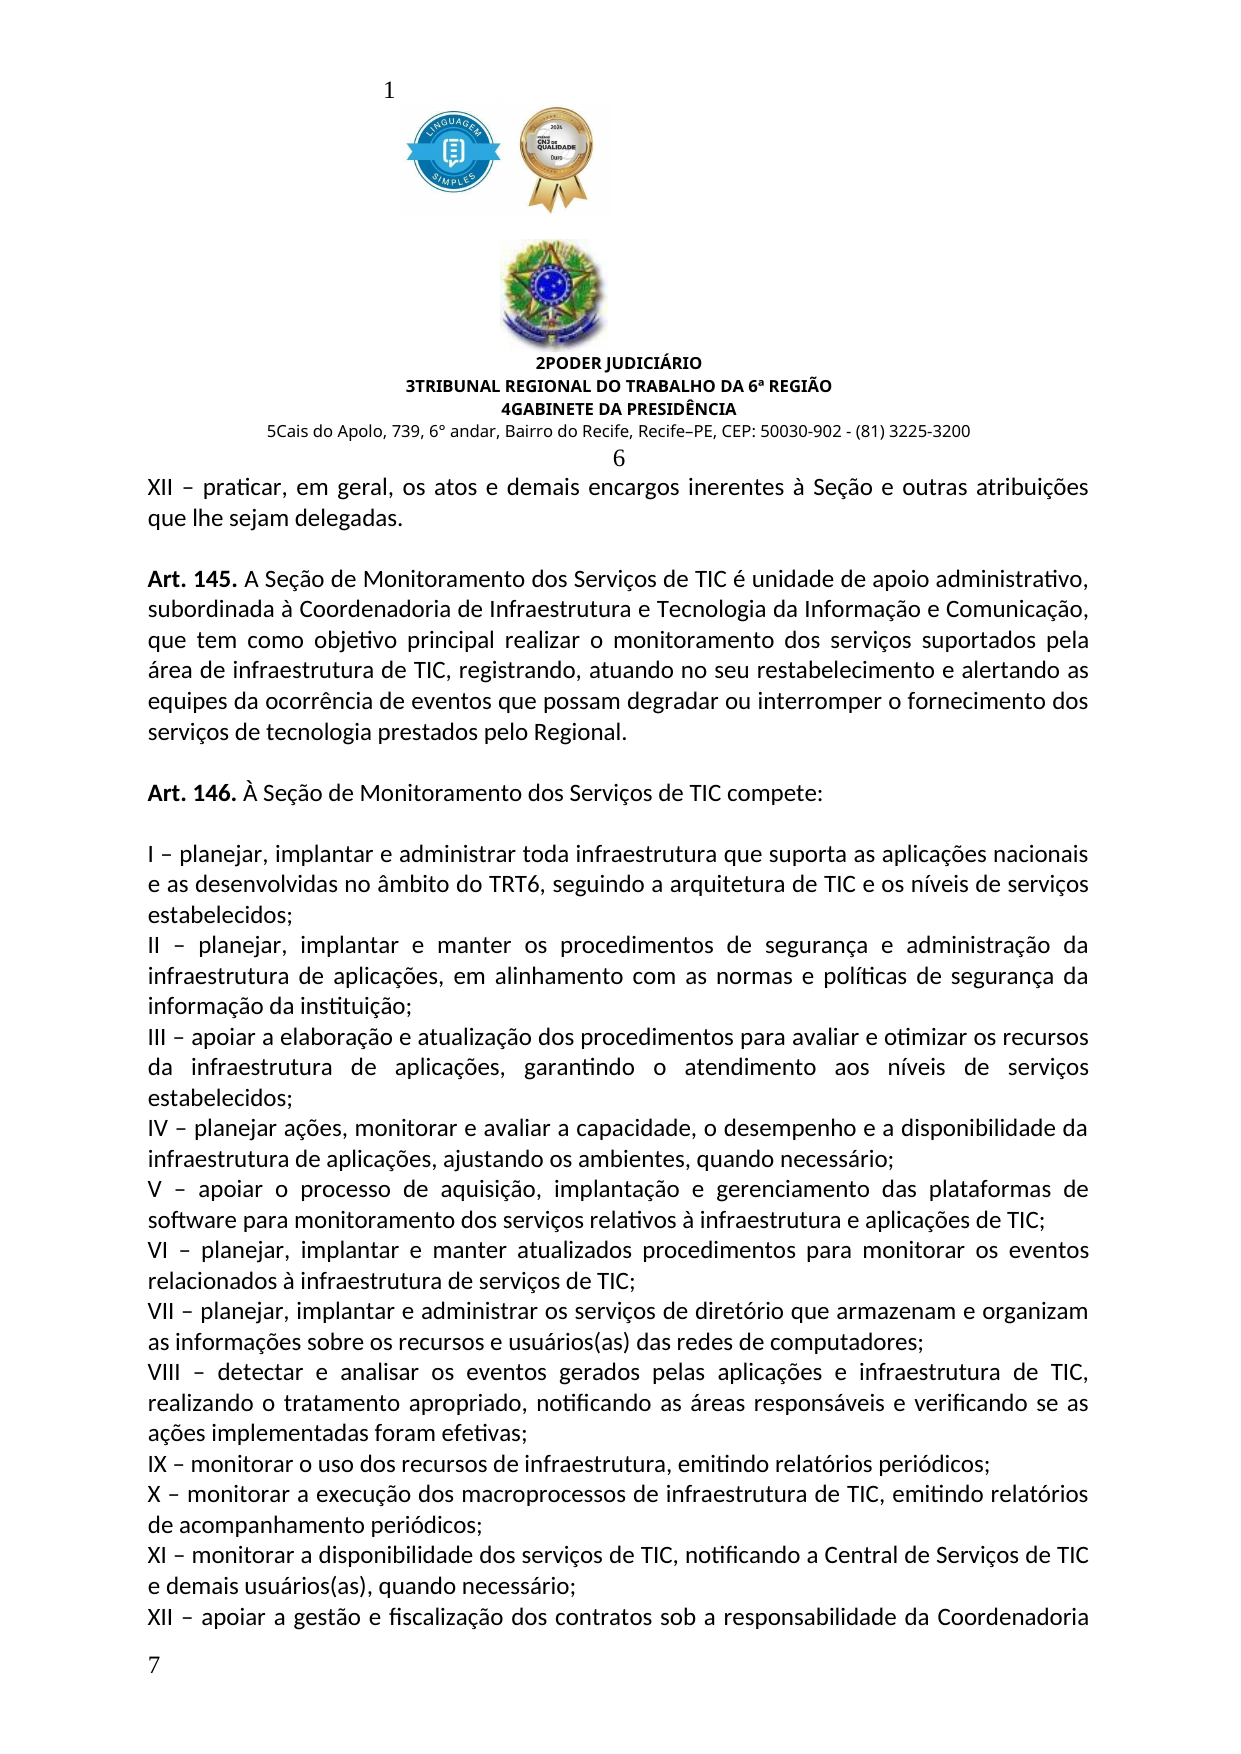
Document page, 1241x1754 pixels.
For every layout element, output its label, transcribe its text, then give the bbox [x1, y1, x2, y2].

text V – apoiar o processo de aquisição, implantação e gerenciamento das plataformas de software para monitoramento dos serviços relativos à infraestrutura e aplicações de TIC; [147, 1173, 1090, 1234]
text Art. 146. À Seção de Monitoramento dos Serviços de TIC compete: [147, 777, 1090, 807]
text IV – planejar ações, monitorar e avaliar a capacidade, o desempenho e a disponibilidade da infraestrutura de aplicações, ajustando os ambientes, quando necessário; [147, 1112, 1090, 1173]
text Art. 145. A Seção de Monitoramento dos Serviços de TIC é unidade de apoio administrativo, subordinada à Coordenadoria de Infraestrutura e Tecnologia da Informação e Comunicação, que tem como objetivo principal realizar o monitoramento dos serviços suportados pela área de infraestrutura de TIC, registrando, atuando no seu restabelecimento e alertando as equipes da ocorrência de eventos que possam degradar ou interromper o fornecimento dos serviços de tecnologia prestados pelo Regional. [147, 563, 1090, 746]
text X – monitorar a execução dos macroprocessos de infraestrutura de TIC, emitindo relatórios de acompanhamento periódicos; [147, 1479, 1090, 1540]
text II – planejar, implantar e manter os procedimentos de segurança e administração da infraestrutura de aplicações, em alinhamento com as normas e políticas de segurança da informação da instituição; [147, 929, 1090, 1021]
text VII – planejar, implantar e administrar os serviços de diretório que armazenam e organizam as informações sobre os recursos e usuários(as) das redes de computadores; [147, 1296, 1090, 1357]
text I – planejar, implantar e administrar toda infraestrutura que suporta as aplicações nacionais e as desenvolvidas no âmbito do TRT6, seguindo a arquitetura de TIC e os níveis de serviços estabelecidos; [147, 838, 1090, 929]
text XII – praticar, em geral, os atos e demais encargos inerentes à Seção e outras atribuições que lhe sejam delegadas. [147, 471, 1090, 532]
text III – apoiar a elaboração e atualização dos procedimentos para avaliar e otimizar os recursos da infraestrutura de aplicações, garantindo o atendimento aos níveis de serviços estabelecidos; [147, 1021, 1090, 1112]
text XI – monitorar a disponibilidade dos serviços de TIC, notificando a Central de Serviços de TIC e demais usuários(as), quando necessário; [147, 1540, 1090, 1601]
text VIII – detectar e analisar os eventos gerados pelas aplicações e infraestrutura de TIC, realizando o tratamento apropriado, notificando as áreas responsáveis e verificando se as ações implementadas foram efetivas; [147, 1357, 1090, 1448]
text IX – monitorar o uso dos recursos de infraestrutura, emitindo relatórios periódicos; [147, 1448, 1090, 1479]
text XII – apoiar a gestão e fiscalização dos contratos sob a responsabilidade da Coordenadoria [147, 1601, 1090, 1631]
text VI – planejar, implantar e manter atualizados procedimentos para monitorar os eventos relacionados à infraestrutura de serviços de TIC; [147, 1234, 1090, 1296]
